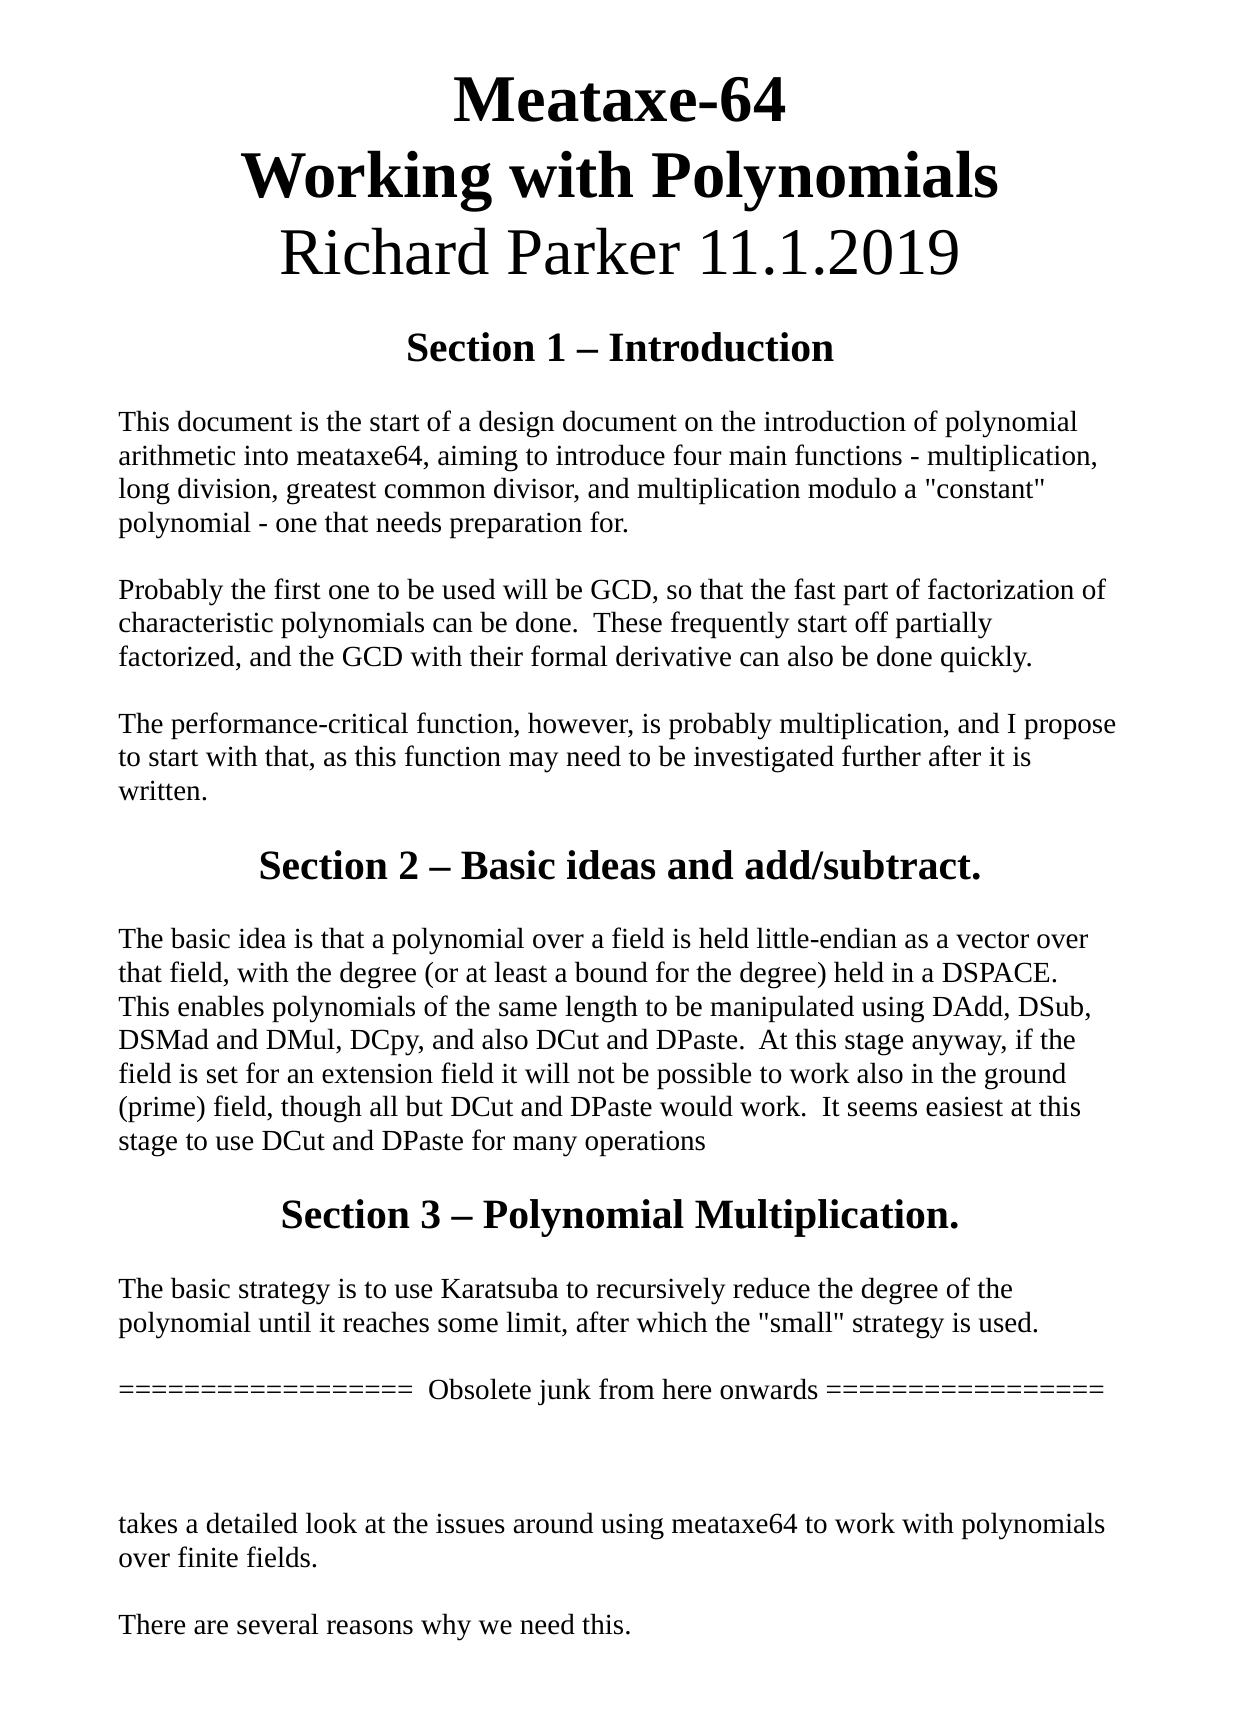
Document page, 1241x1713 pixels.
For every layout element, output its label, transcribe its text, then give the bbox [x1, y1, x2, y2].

text Section 2 – Basic ideas and add/subtract. [118, 840, 1122, 888]
text ================== Obsolete junk from here onwards ================= [118, 1372, 1122, 1406]
text There are several reasons why we need this. [118, 1607, 1122, 1640]
text Richard Parker 11.1.2019 [118, 212, 1122, 289]
text Working with Polynomials [118, 136, 1122, 212]
text takes a detailed look at the issues around using meataxe64 to work with polynomials over finite fields. [118, 1506, 1122, 1573]
text The performance-critical function, however, is probably multiplication, and I propose to start with that, as this function may need to be investigated further after it is written. [118, 706, 1122, 807]
text Probably the first one to be used will be GCD, so that the fast part of factorization of characteristic polynomials can be done. These frequently start off partially factorized, and the GCD with their formal derivative can also be done quickly. [118, 572, 1122, 672]
text The basic strategy is to use Karatsuba to recursively reduce the degree of the polynomial until it reaches some limit, after which the "small" strategy is used. [118, 1271, 1122, 1338]
text Section 1 – Introduction [118, 323, 1122, 371]
text This document is the start of a design document on the introduction of polynomial arithmetic into meataxe64, aiming to introduce four main functions - multiplication, long division, greatest common divisor, and multiplication modulo a "constant" polynomial - one that needs preparation for. [118, 404, 1122, 538]
text Section 3 – Polynomial Multiplication. [118, 1190, 1122, 1238]
text The basic idea is that a polynomial over a field is held little-endian as a vector over that field, with the degree (or at least a bound for the degree) held in a DSPACE. This enables polynomials of the same length to be manipulated using DAdd, DSub, DSMad and DMul, DCpy, and also DCut and DPaste. At this stage anyway, if the field is set for an extension field it will not be possible to work also in the ground (prime) field, though all but DCut and DPaste would work. It seems easiest at this stage to use DCut and DPaste for many operations [118, 922, 1122, 1156]
text Meataxe-64 [118, 59, 1122, 136]
